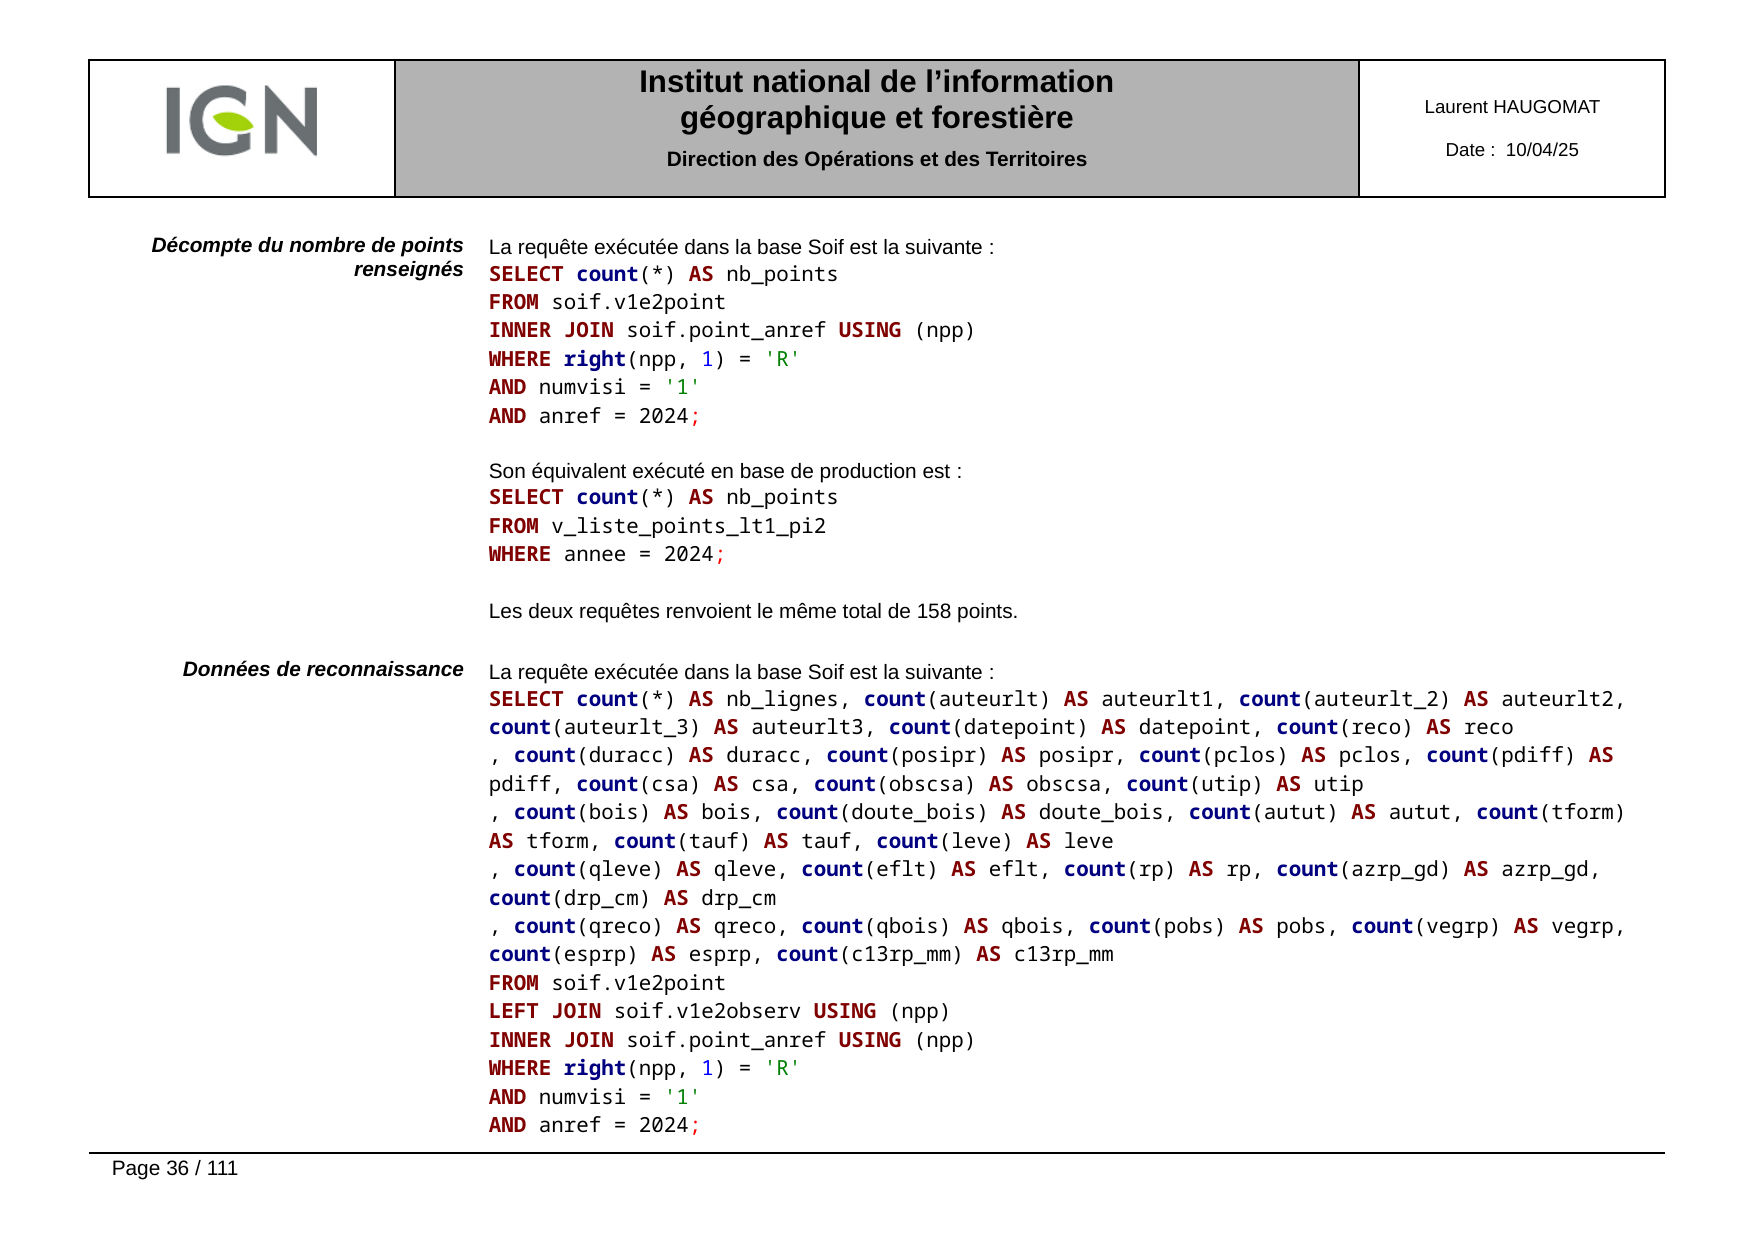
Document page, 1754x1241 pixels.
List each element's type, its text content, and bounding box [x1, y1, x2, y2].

picture [141, 62, 343, 180]
table_cell [89, 198, 483, 231]
table_cell La requête exécutée dans la base Soif est la suivante : SELECT count(*) AS nb_lignes, count(auteurlt) AS auteurlt1, count(auteurlt_2) AS auteurlt2, count(auteurlt_3) AS auteurlt3, count(datepoint) AS datepoint, count(reco) AS reco , count(duracc) AS duracc, count(posipr) AS posipr, count(pclos) AS pclos, count(pdiff) AS pdiff, count(csa) AS csa, count(obscsa) AS obscsa, count(utip) AS utip , count(bois) AS bois, count(doute_bois) AS doute_bois, count(autut) AS autut, count(tform) AS tform, count(tauf) AS tauf, count(leve) AS leve , count(qleve) AS qleve, count(eflt) AS eflt, count(rp) AS rp, count(azrp_gd) AS azrp_gd, count(drp_cm) AS drp_cm , count(qreco) AS qreco, count(qbois) AS qbois, count(pobs) AS pobs, count(vegrp) AS vegrp, count(esprp) AS esprp, count(c13rp_mm) AS c13rp_mm FROM soif.v1e2point LEFT JOIN soif.v1e2observ USING (npp) INNER JOIN soif.point_anref USING (npp) WHERE right(npp, 1) = 'R' AND numvisi = '1' AND anref = 2024; [483, 656, 1665, 1144]
table_cell La requête exécutée dans la base Soif est la suivante : SELECT count(*) AS nb_points FROM soif.v1e2point INNER JOIN soif.point_anref USING (npp) WHERE right(npp, 1) = 'R' AND numvisi = '1' AND anref = 2024; Son équivalent exécuté en base de production est : SELECT count(*) AS nb_points FROM v_liste_points_lt1_pi2 WHERE annee = 2024; Les deux requêtes renvoient le même total de 158 points. [483, 231, 1665, 656]
table_cell Données de reconnaissance [89, 656, 483, 1144]
table_cell Décompte du nombre de points renseignés [89, 231, 483, 656]
table_cell [483, 198, 1665, 231]
